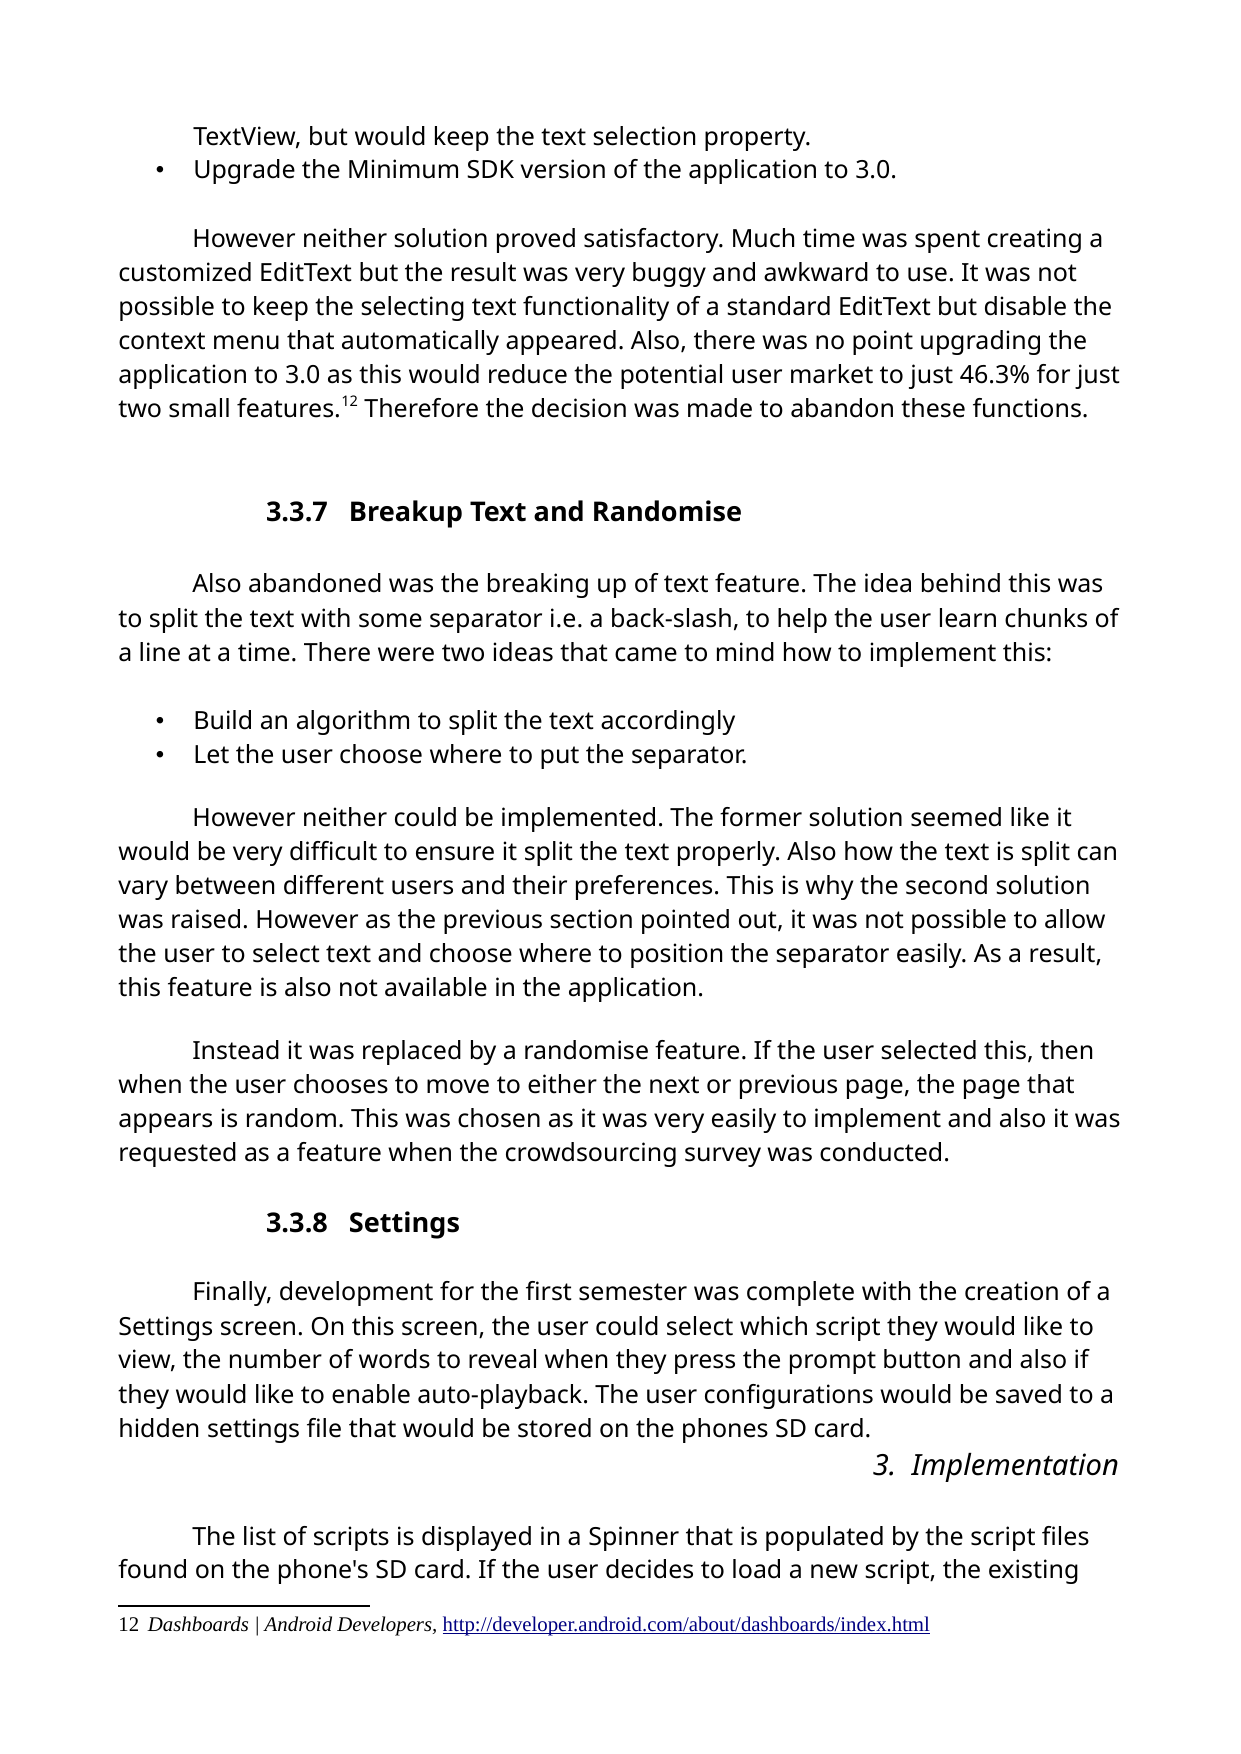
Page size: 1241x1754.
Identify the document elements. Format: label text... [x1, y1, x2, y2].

list Build an algorithm to split the text accordingly [156, 703, 1122, 737]
text However neither solution proved satisfactory. Much time was spent creating a customized EditText but the result was very buggy and awkward to use. It was not possible to keep the selecting text functionality of a standard EditText but disable the context menu that automatically appeared. Also, there was no point upgrading the application to 3.0 as this would reduce the potential user market to just 46.3% for just two small features. Therefore the decision was made to abandon these functions. [118, 220, 1122, 425]
text 3.3.7 Breakup Text and Randomise [118, 493, 1122, 530]
list Let the user choose where to put the separator. [156, 737, 1122, 771]
text The list of scripts is displayed in a Spinner that is populated by the script files found on the phone's SD card. If the user decides to load a new script, the existing [118, 1518, 1122, 1586]
list TextView, but would keep the text selection property. [156, 118, 1122, 152]
text Also abandoned was the breaking up of text feature. The idea behind this was to split the text with some separator i.e. a back-slash, to help the user learn chunks of a line at a time. There were two ideas that came to mind how to implement this: [118, 564, 1122, 669]
text Instead it was replaced by a randomise feature. If the user selected this, then when the user chooses to move to either the next or previous page, the page that appears is random. This was chosen as it was very easily to implement and also it was requested as a feature when the crowdsourcing survey was conducted. [118, 1033, 1122, 1169]
list Upgrade the Minimum SDK version of the application to 3.0. [156, 152, 1122, 186]
text 3. Implementation [118, 1444, 1122, 1484]
text Finally, development for the first semester was complete with the creation of a Settings screen. On this screen, the user could select which script they would like to view, the number of words to reveal when they press the prompt button and also if they would like to enable auto-playback. The user configurations would be saved to a hidden settings file that would be stored on the phones SD card. [118, 1274, 1122, 1444]
text However neither could be implemented. The former solution seemed like it would be very difficult to ensure it split the text properly. Also how the text is split can vary between different users and their preferences. This is why the second solution was raised. However as the previous section pointed out, it was not possible to allow the user to select text and choose where to position the separator easily. As a result, this feature is also not available in the application. [118, 800, 1122, 1004]
text 3.3.8 Settings [118, 1203, 1122, 1240]
text Dashboards | Android Developers, http://developer.android.com/about/dashboards/index.html [118, 1612, 1122, 1636]
